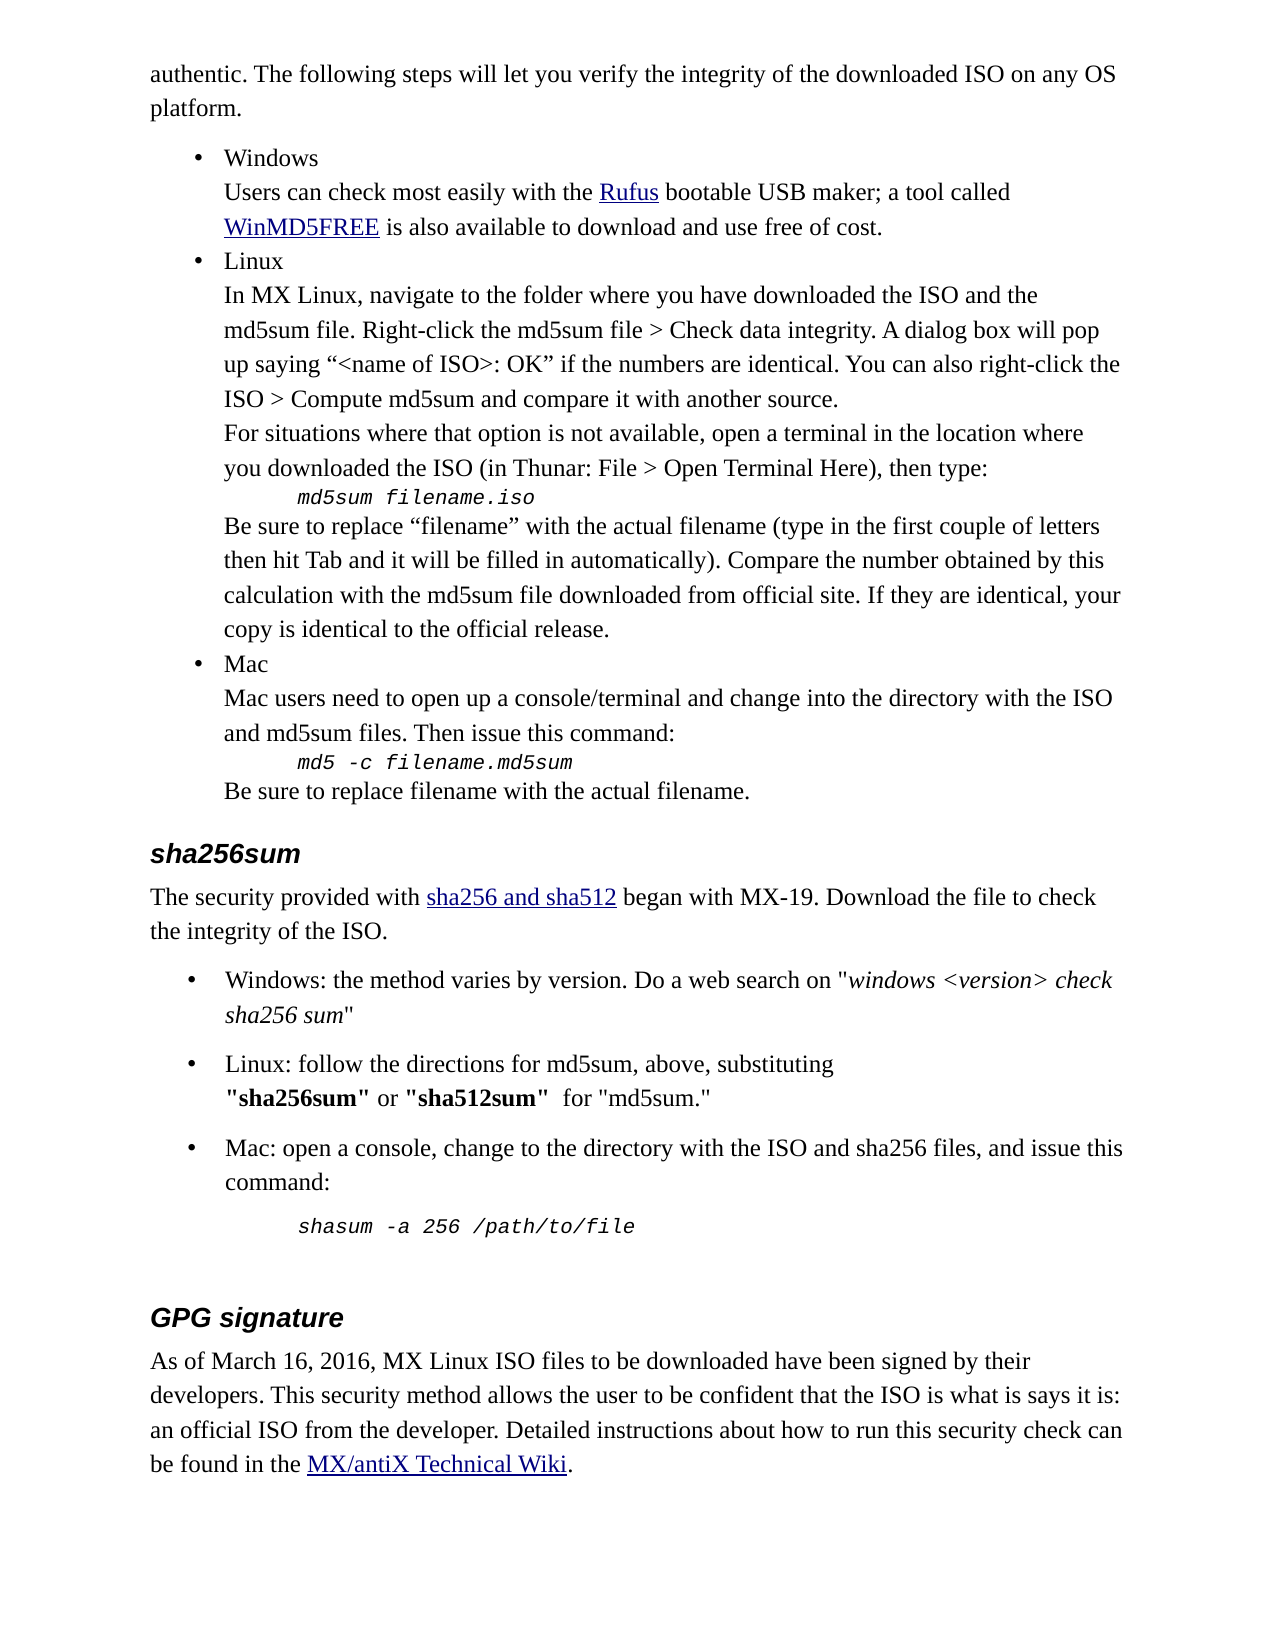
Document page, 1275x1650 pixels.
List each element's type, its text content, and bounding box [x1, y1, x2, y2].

text The security provided with sha256 and sha512 began with MX-19. Download the file to check the integrity of the ISO. [150, 882, 1125, 945]
text shasum -a 256 /path/to/file [150, 1216, 1125, 1240]
list Linux [194, 246, 1125, 275]
subtitle GPG signature [150, 1301, 1125, 1333]
list Be sure to replace “filename” with the actual filename (type in the first couple of letters then hit Tab and it will be filled in automatically). Compare the number obtained by this calculation with the md5sum file downloaded from official site. If they are identical, your copy is identical to the official release. [194, 511, 1125, 643]
list For situations where that option is not available, open a terminal in the location where you downloaded the ISO (in Thunar: File > Open Terminal Here), then type: [194, 418, 1125, 482]
list Mac: open a console, change to the directory with the ISO and sha256 files, and issue this command: [187, 1133, 1125, 1196]
list Windows: the method varies by version. Do a web search on "windows <version> check sha256 sum" [187, 966, 1125, 1029]
list In MX Linux, navigate to the folder where you have downloaded the ISO and the md5sum file. Right-click the md5sum file > Check data integrity. A dialog box will pop up saying “<name of ISO>: OK” if the numbers are identical. You can also right-click the ISO > Compute md5sum and compare it with another source. [194, 281, 1125, 413]
text authentic. The following steps will let you verify the integrity of the downloaded ISO on any OS platform. [150, 59, 1125, 122]
list md5sum filename.iso [268, 487, 1125, 511]
list Be sure to replace filename with the actual filename. [194, 776, 1125, 805]
list Users can check most easily with the Rufus bootable USB maker; a tool called WinMD5FREE is also available to download and use free of cost. [194, 177, 1125, 240]
list Windows [194, 143, 1125, 171]
text As of March 16, 2016, MX Linux ISO files to be downloaded have been signed by their developers. This security method allows the user to be confident that the ISO is what is says it is: an official ISO from the developer. Detailed instructions about how to run this security check can be found in the MX/antiX Technical Wiki. [150, 1346, 1125, 1478]
list Mac users need to open up a console/terminal and change into the directory with the ISO and md5sum files. Then issue this command: [194, 683, 1125, 747]
list Linux: follow the directions for md5sum, above, substituting "sha256sum" or "sha512sum" for "md5sum." [187, 1049, 1125, 1112]
list md5 -c filename.md5sum [268, 752, 1125, 776]
list Mac [194, 649, 1125, 678]
subtitle sha256sum [150, 838, 1125, 869]
